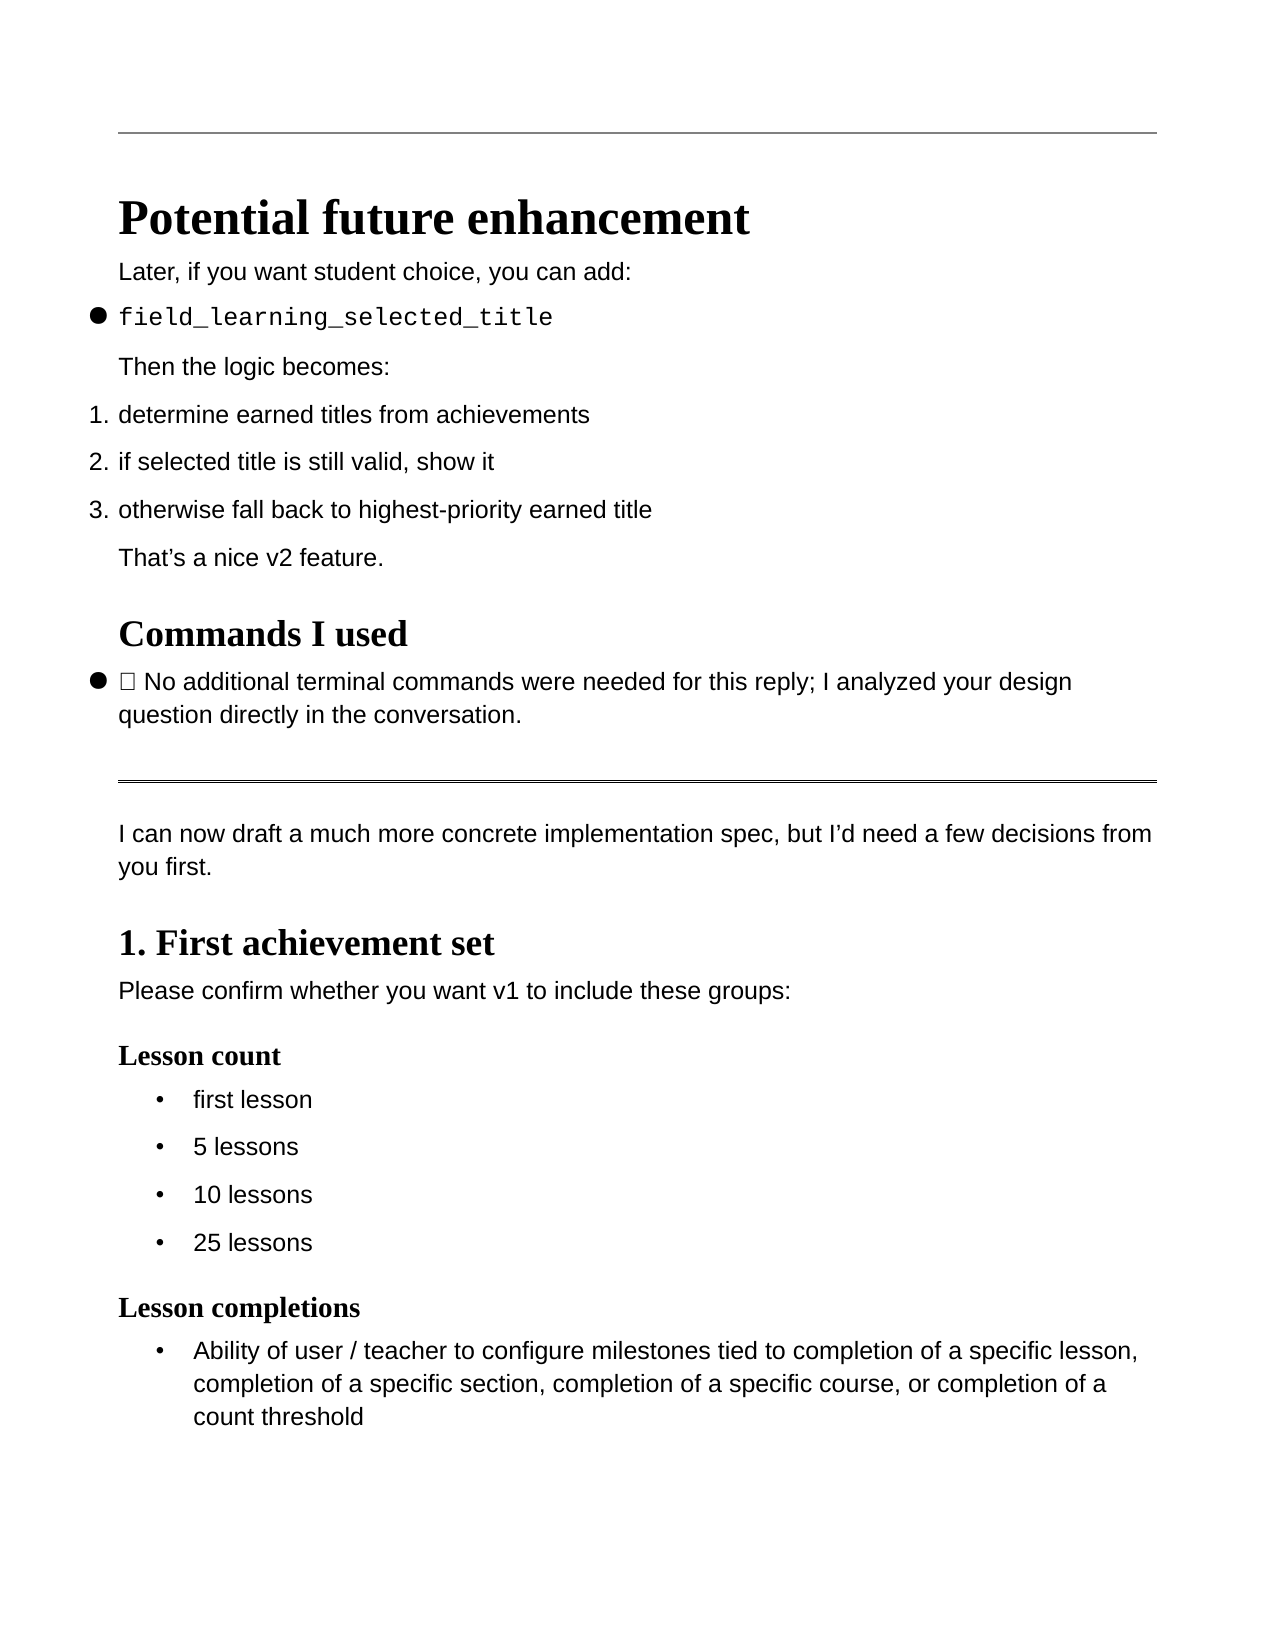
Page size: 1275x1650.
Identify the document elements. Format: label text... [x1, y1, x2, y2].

list first lesson [156, 1084, 1157, 1113]
text I can now draft a much more concrete implementation spec, but I’d need a few decisions from you first. [118, 786, 1157, 881]
list 25 lessons [156, 1228, 1157, 1257]
list 10 lessons [156, 1180, 1157, 1209]
subtitle Lesson count [118, 1038, 1157, 1072]
text Later, if you want student choice, you can add: [118, 257, 1157, 286]
text Then the logic becomes: [118, 352, 1157, 381]
subtitle 1. First achievement set [118, 921, 1157, 964]
subtitle Potential future enhancement [118, 187, 1157, 245]
list Ability of user / teacher to configure milestones tied to completion of a specific lesson, completion of a specific section, completion of a specific course, or completion of a count threshold [156, 1336, 1157, 1431]
list field_learning_selected_title [118, 305, 1157, 333]
list 5 lessons [156, 1132, 1157, 1161]
text Please confirm whether you want v1 to include these groups: [118, 976, 1157, 1005]
subtitle Commands I used [118, 611, 1157, 654]
list ✅ No additional terminal commands were needed for this reply; I analyzed your design question directly in the conversation. [118, 667, 1157, 728]
subtitle Lesson completions [118, 1290, 1157, 1323]
list determine earned titles from achievements [118, 400, 1157, 428]
list if selected title is still valid, show it [118, 447, 1157, 476]
list otherwise fall back to highest-priority earned title [118, 495, 1157, 524]
text That’s a nice v2 feature. [118, 542, 1157, 571]
